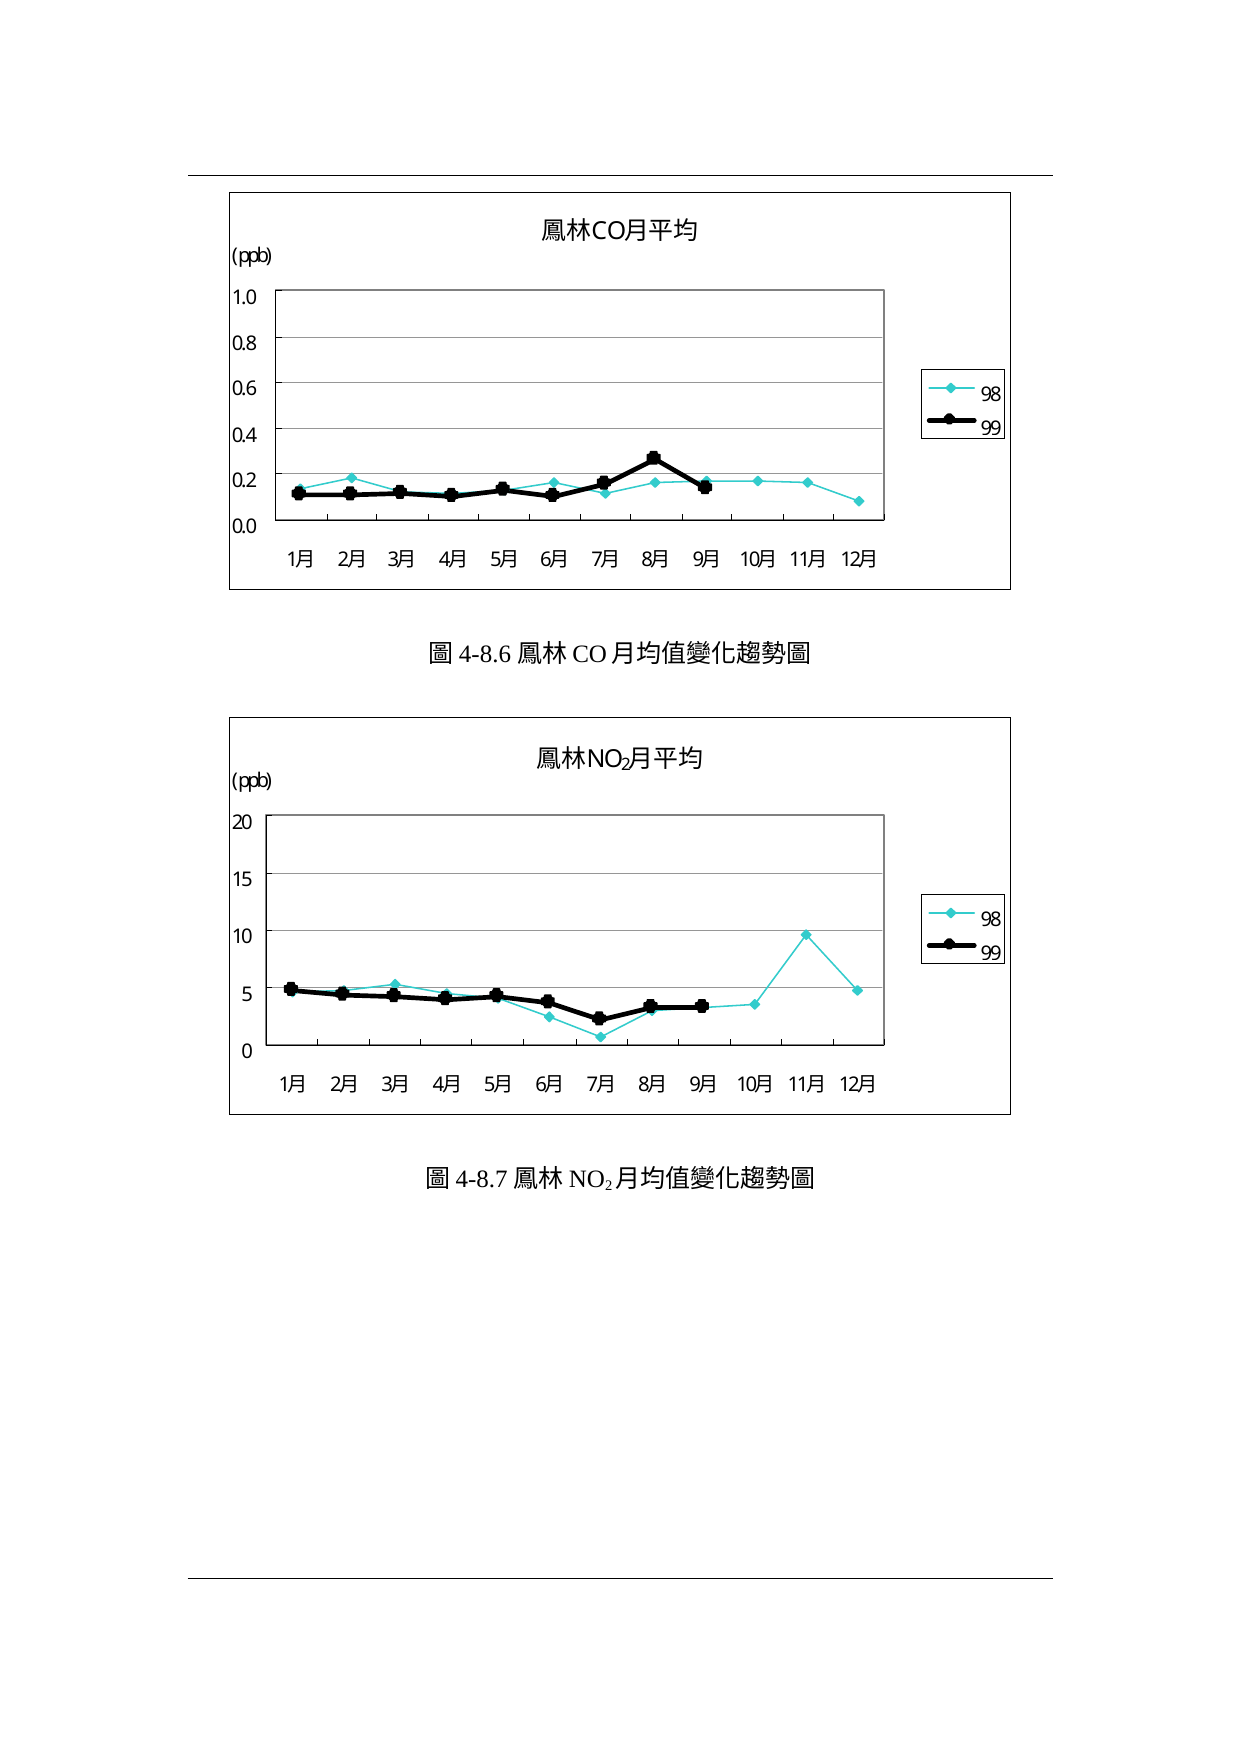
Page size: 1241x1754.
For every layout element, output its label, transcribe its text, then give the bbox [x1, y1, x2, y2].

text 圖4-8.6 鳳林CO月均值變化趨勢圖 [187, 633, 1053, 671]
text 圖4-8.7 鳳林NO2月均值變化趨勢圖 [187, 1158, 1053, 1196]
